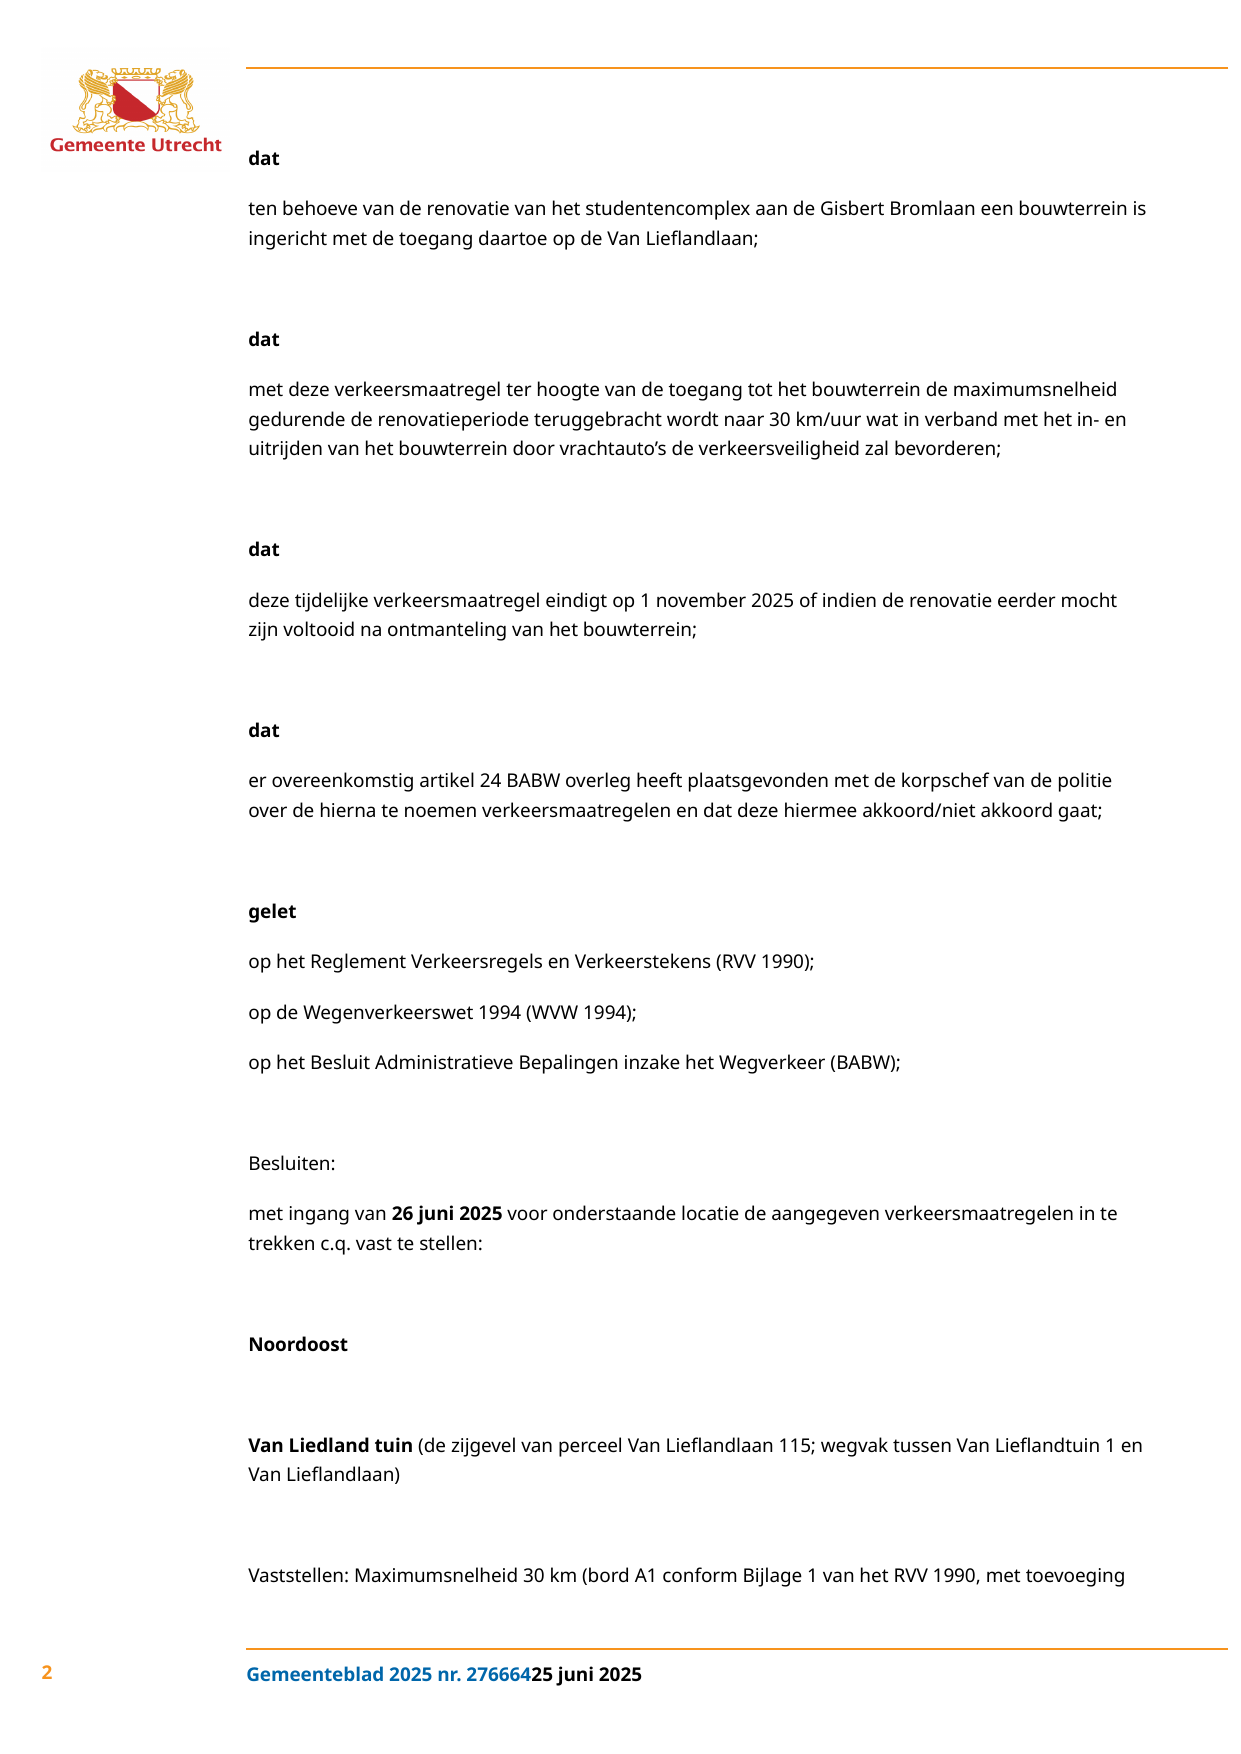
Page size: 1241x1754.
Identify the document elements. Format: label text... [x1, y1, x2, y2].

text deze tijdelijke verkeersmaatregel eindigt op 1 november 2025 of indien de renovatie eerder mocht zijn voltooid na ontmanteling van het bouwterrein; [248, 587, 1152, 642]
text Vaststellen: Maximumsnelheid 30 km (bord A1 conform Bijlage 1 van het RVV 1990, met toevoeging [248, 1562, 1152, 1588]
picture [41, 47, 231, 172]
text met deze verkeersmaatregel ter hoogte van de toegang tot het bouwterrein de maximumsnelheid gedurende de renovatieperiode teruggebracht wordt naar 30 km/uur wat in verband met het in- en uitrijden van het bouwterrein door vrachtauto’s de verkeersveiligheid zal bevorderen; [248, 376, 1152, 461]
text Van Liedland tuin (de zijgevel van perceel Van Lieflandlaan 115; wegvak tussen Van Lieflandtuin 1 en Van Lieflandlaan) [248, 1432, 1152, 1487]
text er overeenkomstig artikel 24 BABW overleg heeft plaatsgevonden met de korpschef van de politie over de hierna te noemen verkeersmaatregelen en dat deze hiermee akkoord/niet akkoord gaat; [248, 768, 1152, 823]
text dat [248, 717, 1152, 743]
text dat [248, 145, 1152, 171]
text Besluiten: [248, 1150, 1152, 1176]
text op het Reglement Verkeersregels en Verkeerstekens (RVV 1990); [248, 948, 1152, 974]
text op het Besluit Administratieve Bepalingen inzake het Wegverkeer (BABW); [248, 1049, 1152, 1075]
text ten behoeve van de renovatie van het studentencomplex aan de Gisbert Bromlaan een bouwterrein is ingericht met de toegang daartoe op de Van Lieflandlaan; [248, 196, 1152, 251]
text gelet [248, 898, 1152, 924]
text dat [248, 326, 1152, 352]
text Noordoost [248, 1331, 1152, 1357]
text op de Wegenverkeerswet 1994 (WVW 1994); [248, 999, 1152, 1025]
text met ingang van 26 juni 2025 voor onderstaande locatie de aangegeven verkeersmaatregelen in te trekken c.q. vast te stellen: [248, 1201, 1152, 1256]
text dat [248, 536, 1152, 562]
